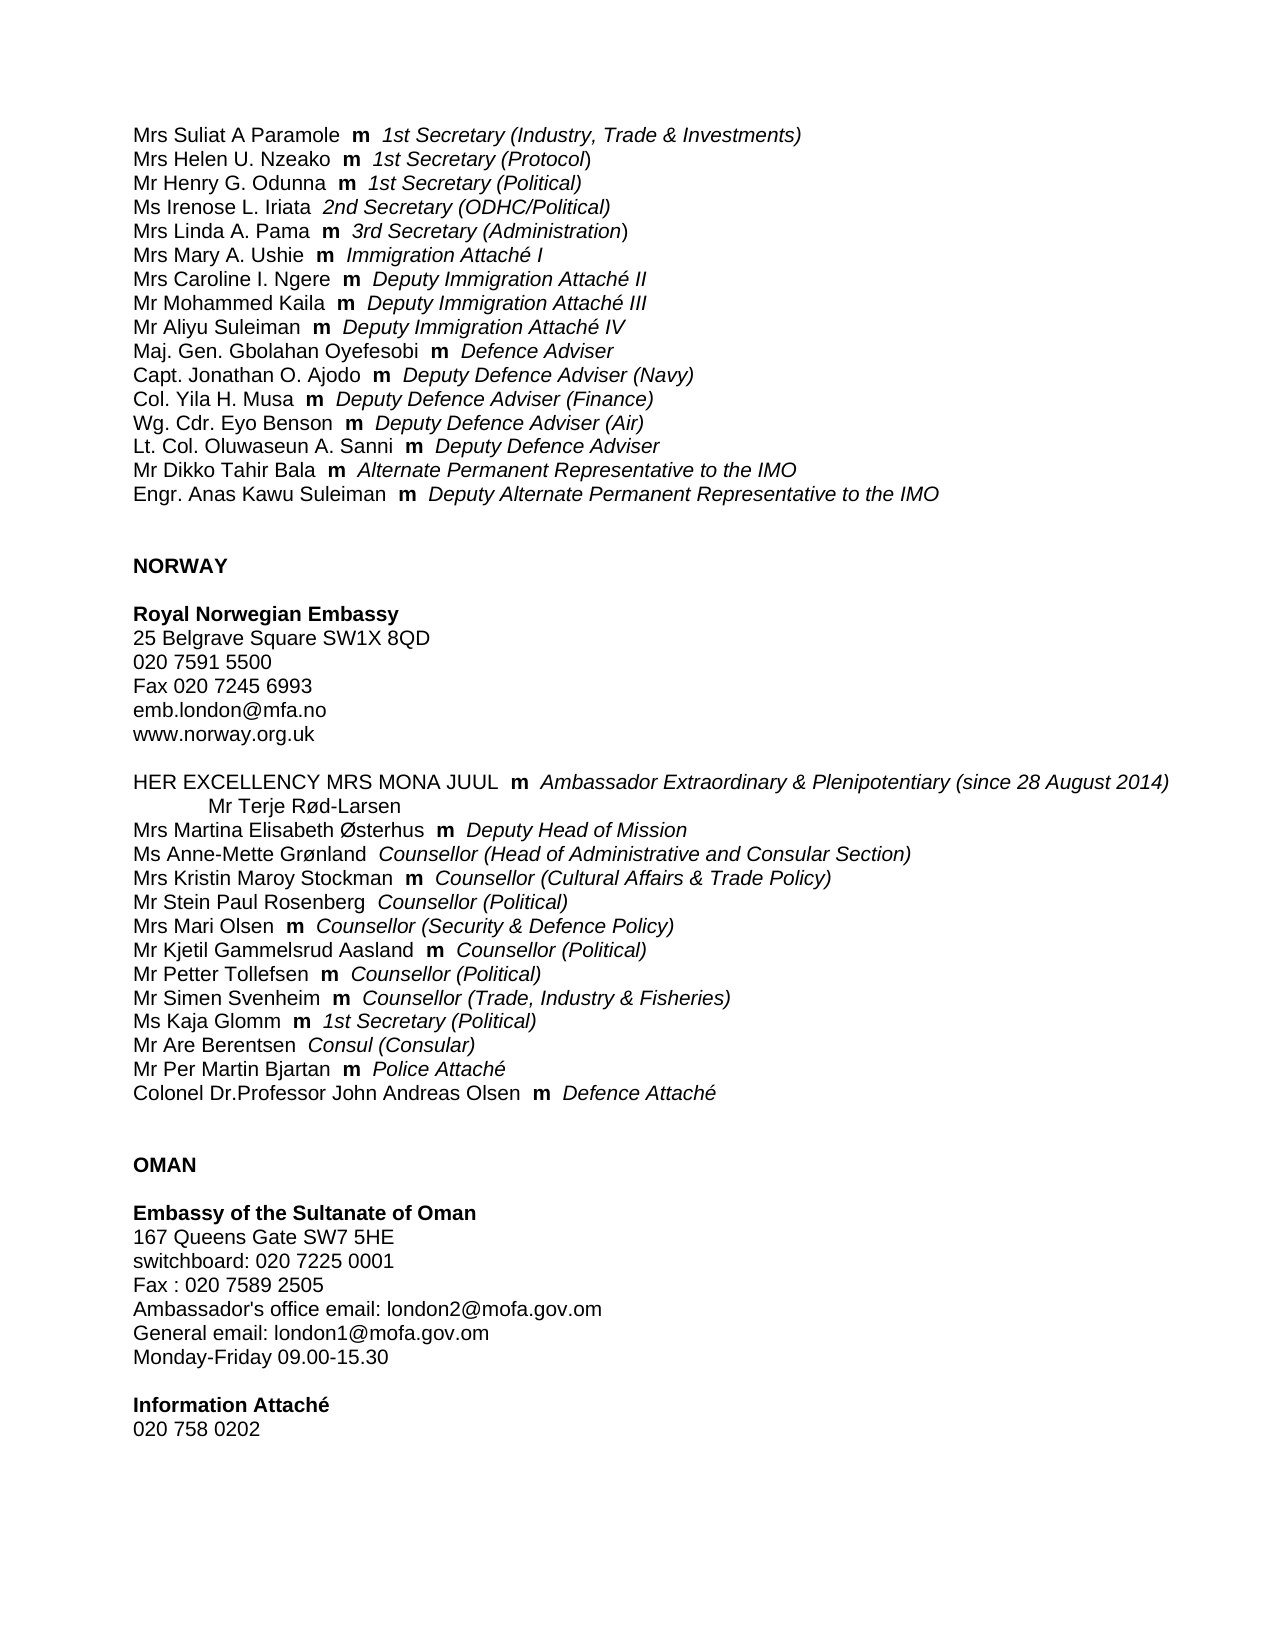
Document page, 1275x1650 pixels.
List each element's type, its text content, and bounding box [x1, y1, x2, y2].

text Mr Mohammed Kaila m Deputy Immigration Attaché III [133, 291, 1181, 314]
text Mr Petter Tollefsen m Counsellor (Political) [133, 961, 1181, 985]
text Col. Yila H. Musa m Deputy Defence Adviser (Finance) [133, 386, 1181, 410]
text Fax 020 7245 6993 [133, 674, 1181, 698]
text emb.london@mfa.no [133, 698, 1181, 722]
subtitle NORWAY [133, 554, 1181, 578]
text Mrs Caroline I. Ngere m Deputy Immigration Attaché II [133, 267, 1181, 291]
text Mr Kjetil Gammelsrud Aasland m Counsellor (Political) [133, 937, 1181, 961]
text Mrs Kristin Maroy Stockman m Counsellor (Cultural Affairs & Trade Policy) [133, 866, 1181, 889]
text Mr Henry G. Odunna m 1st Secretary (Political) [133, 171, 1181, 195]
text Mrs Suliat A Paramole m 1st Secretary (Industry, Trade & Investments) [133, 123, 1181, 147]
text Mrs Mary A. Ushie m Immigration Attaché I [133, 243, 1181, 267]
text Mrs Linda A. Pama m 3rd Secretary (Administration) [133, 219, 1181, 243]
text Mr Are Berentsen Consul (Consular) [133, 1033, 1181, 1057]
text Colonel Dr.Professor John Andreas Olsen m Defence Attaché [133, 1081, 1181, 1105]
text General email: london1@mofa.gov.om [133, 1321, 1181, 1345]
text Embassy of the Sultanate of Oman [133, 1201, 1181, 1225]
text 020 758 0202 [133, 1417, 1181, 1441]
text Wg. Cdr. Eyo Benson m Deputy Defence Adviser (Air) [133, 410, 1181, 434]
text Mr Simen Svenheim m Counsellor (Trade, Industry & Fisheries) [133, 985, 1181, 1009]
text Capt. Jonathan O. Ajodo m Deputy Defence Adviser (Navy) [133, 362, 1181, 386]
text Ambassador's office email: london2@mofa.gov.om [133, 1297, 1181, 1321]
text Ms Irenose L. Iriata 2nd Secretary (ODHC/Political) [133, 195, 1181, 219]
text 020 7591 5500 [133, 650, 1181, 674]
text Lt. Col. Oluwaseun A. Sanni m Deputy Defence Adviser [133, 434, 1181, 458]
text Royal Norwegian Embassy [133, 602, 1181, 626]
text 167 Queens Gate SW7 5HE [133, 1225, 1181, 1249]
text Mr Per Martin Bjartan m Police Attaché [133, 1057, 1181, 1081]
text Ms Kaja Glomm m 1st Secretary (Political) [133, 1009, 1181, 1033]
text Mr Aliyu Suleiman m Deputy Immigration Attaché IV [133, 314, 1181, 338]
text Mrs Mari Olsen m Counsellor (Security & Defence Policy) [133, 913, 1181, 937]
text 25 Belgrave Square SW1X 8QD [133, 626, 1181, 650]
text Maj. Gen. Gbolahan Oyefesobi m Defence Adviser [133, 338, 1181, 362]
text Mr Dikko Tahir Bala m Alternate Permanent Representative to the IMO [133, 458, 1181, 482]
text switchboard: 020 7225 0001 [133, 1249, 1181, 1273]
text Mrs Martina Elisabeth Østerhus m Deputy Head of Mission [133, 818, 1181, 842]
text Ms Anne-Mette Grønland Counsellor (Head of Administrative and Consular Section) [133, 842, 1181, 866]
text HER EXCELLENCY MRS MONA JUUL m Ambassador Extraordinary & Plenipotentiary (since 28 August 2014) [133, 770, 1181, 794]
text Engr. Anas Kawu Suleiman m Deputy Alternate Permanent Representative to the IMO [133, 482, 1181, 506]
text Monday-Friday 09.00-15.30 [133, 1345, 1181, 1369]
text Fax : 020 7589 2505 [133, 1273, 1181, 1297]
text Mr Terje Rød-Larsen [133, 794, 1181, 818]
text Mr Stein Paul Rosenberg Counsellor (Political) [133, 889, 1181, 913]
subtitle OMAN [133, 1153, 1181, 1177]
text Information Attaché [133, 1393, 1181, 1417]
text Mrs Helen U. Nzeako m 1st Secretary (Protocol) [133, 147, 1181, 171]
text www.norway.org.uk [133, 722, 1181, 746]
